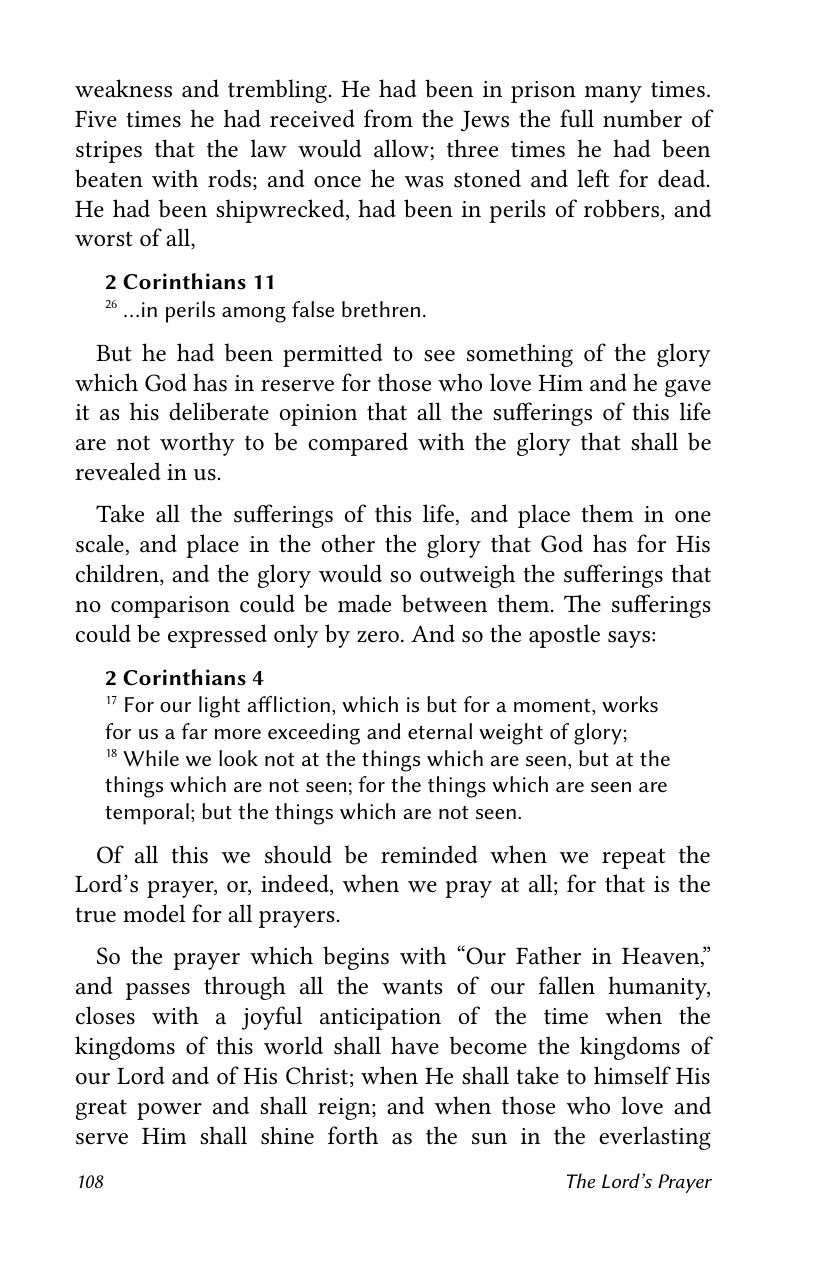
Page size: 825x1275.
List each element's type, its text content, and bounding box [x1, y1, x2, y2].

text So the prayer which begins with “Our Father in Heaven,” and passes through all the wants of our fallen humanity, closes with a joyful anticipation of the time when the kingdoms of this world shall have become the kingdoms of our Lord and of His Christ; when He shall take to himself His great power and shall reign; and when those who love and serve Him shall shine forth as the sun in the everlasting [75, 942, 712, 1150]
text Take all the sufferings of this life, and place them in one scale, and place in the other the glory that God has for His children, and the glory would so outweigh the sufferings that no comparison could be made between them. The sufferings could be expressed only by zero. And so the apostle says: [75, 500, 712, 648]
text 26 ...in perils among false brethren. [105, 297, 682, 323]
text 2 Corinthians 4 [105, 665, 712, 691]
text 2 Corinthians 11 [105, 269, 712, 296]
text 18 While we look not at the things which are seen, but at the things which are not seen; for the things which are seen are temporal; but the things which are not seen. [105, 746, 682, 825]
text weakness and trembling. He had been in prison many times. Five times he had received from the Jews the full number of stripes that the law would allow; three times he had been beaten with rods; and once he was stoned and left for dead. He had been shipwrecked, had been in perils of robbers, and worst of all, [75, 75, 712, 253]
text 17 For our light affliction, which is but for a moment, works for us a far more exceeding and eternal weight of glory; [105, 692, 682, 745]
text Of all this we should be reminded when we repeat the Lord’s prayer, or, indeed, when we pray at all; for that is the true model for all prayers. [75, 841, 712, 929]
text But he had been permitted to see something of the glory which God has in reserve for those who love Him and he gave it as his deliberate opinion that all the sufferings of this life are not worthy to be compared with the glory that shall be revealed in us. [75, 339, 712, 487]
